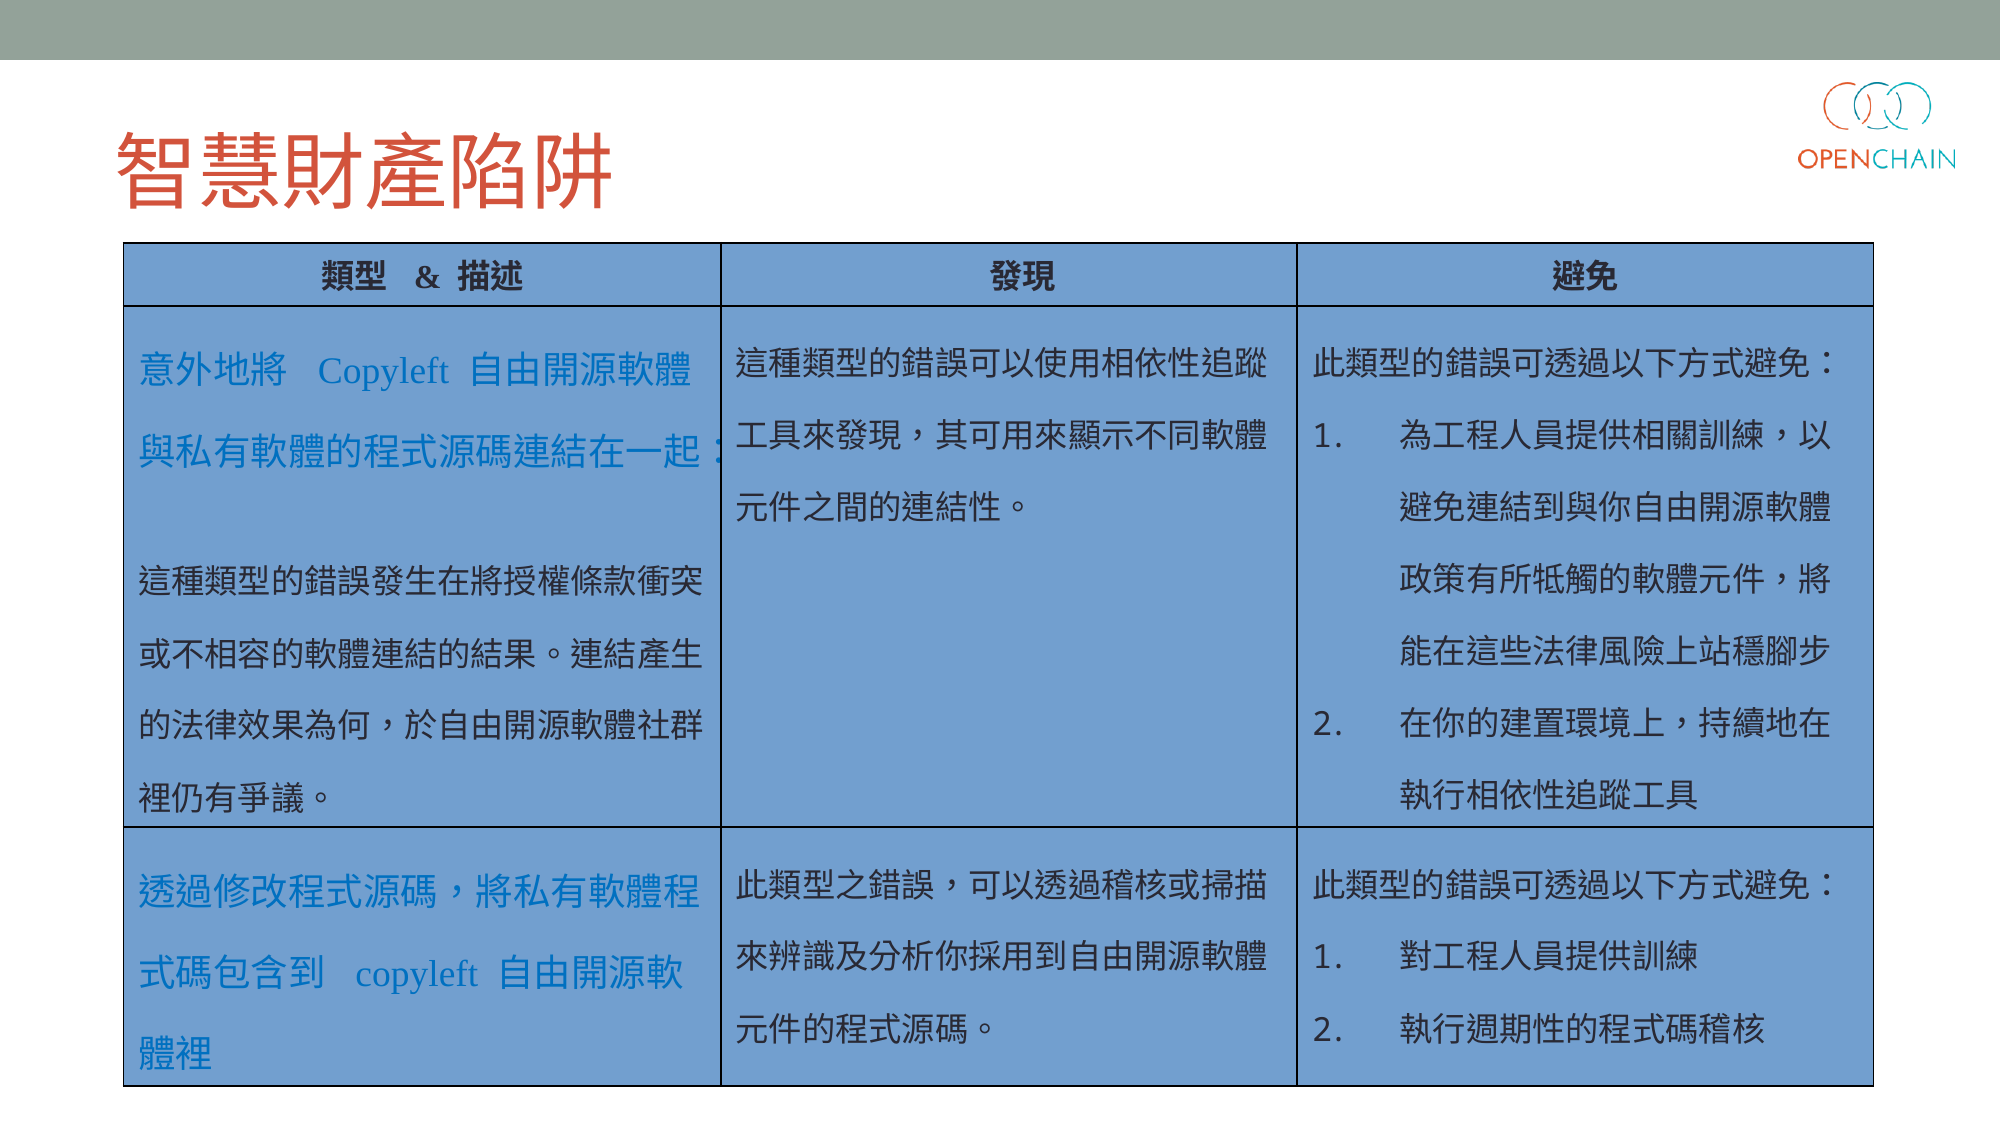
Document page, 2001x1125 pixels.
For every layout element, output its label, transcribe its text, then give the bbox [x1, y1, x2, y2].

title 智慧財產陷阱 [99, 87, 1900, 250]
table_cell 意外地將 Copyleft 自由開源軟體與私有軟體的程式源碼連結在一起： 這種類型的錯誤發生在將授權條款衝突或不相容的軟體連結的結果。連結產生的法律效果為何，於自由開源軟體社群裡仍有爭議。 [124, 307, 720, 826]
table_header 類型 & 描述 [124, 244, 720, 305]
picture [1798, 82, 1955, 169]
table_cell 此類型的錯誤可透過以下方式避免： 為工程人員提供相關訓練，以避免連結到與你自由開源軟體政策有所牴觸的軟體元件，將能在這些法律風險上站穩腳步 在你的建置環境上，持續地在執行相依性追蹤工具 [1298, 307, 1873, 826]
table_cell 這種類型的錯誤可以使用相依性追蹤工具來發現，其可用來顯示不同軟體元件之間的連結性。 [722, 307, 1296, 826]
table_cell 此類型之錯誤，可以透過稽核或掃描來辨識及分析你採用到自由開源軟體元件的程式源碼。 [722, 828, 1296, 1085]
table_cell 此類型的錯誤可透過以下方式避免： 對工程人員提供訓練 執行週期性的程式碼稽核 [1298, 828, 1873, 1085]
table_cell 透過修改程式源碼，將私有軟體程式碼包含到 copyleft 自由開源軟體裡 [124, 828, 720, 1085]
table_header 發現 [722, 244, 1296, 305]
table_header 避免 [1298, 244, 1873, 305]
